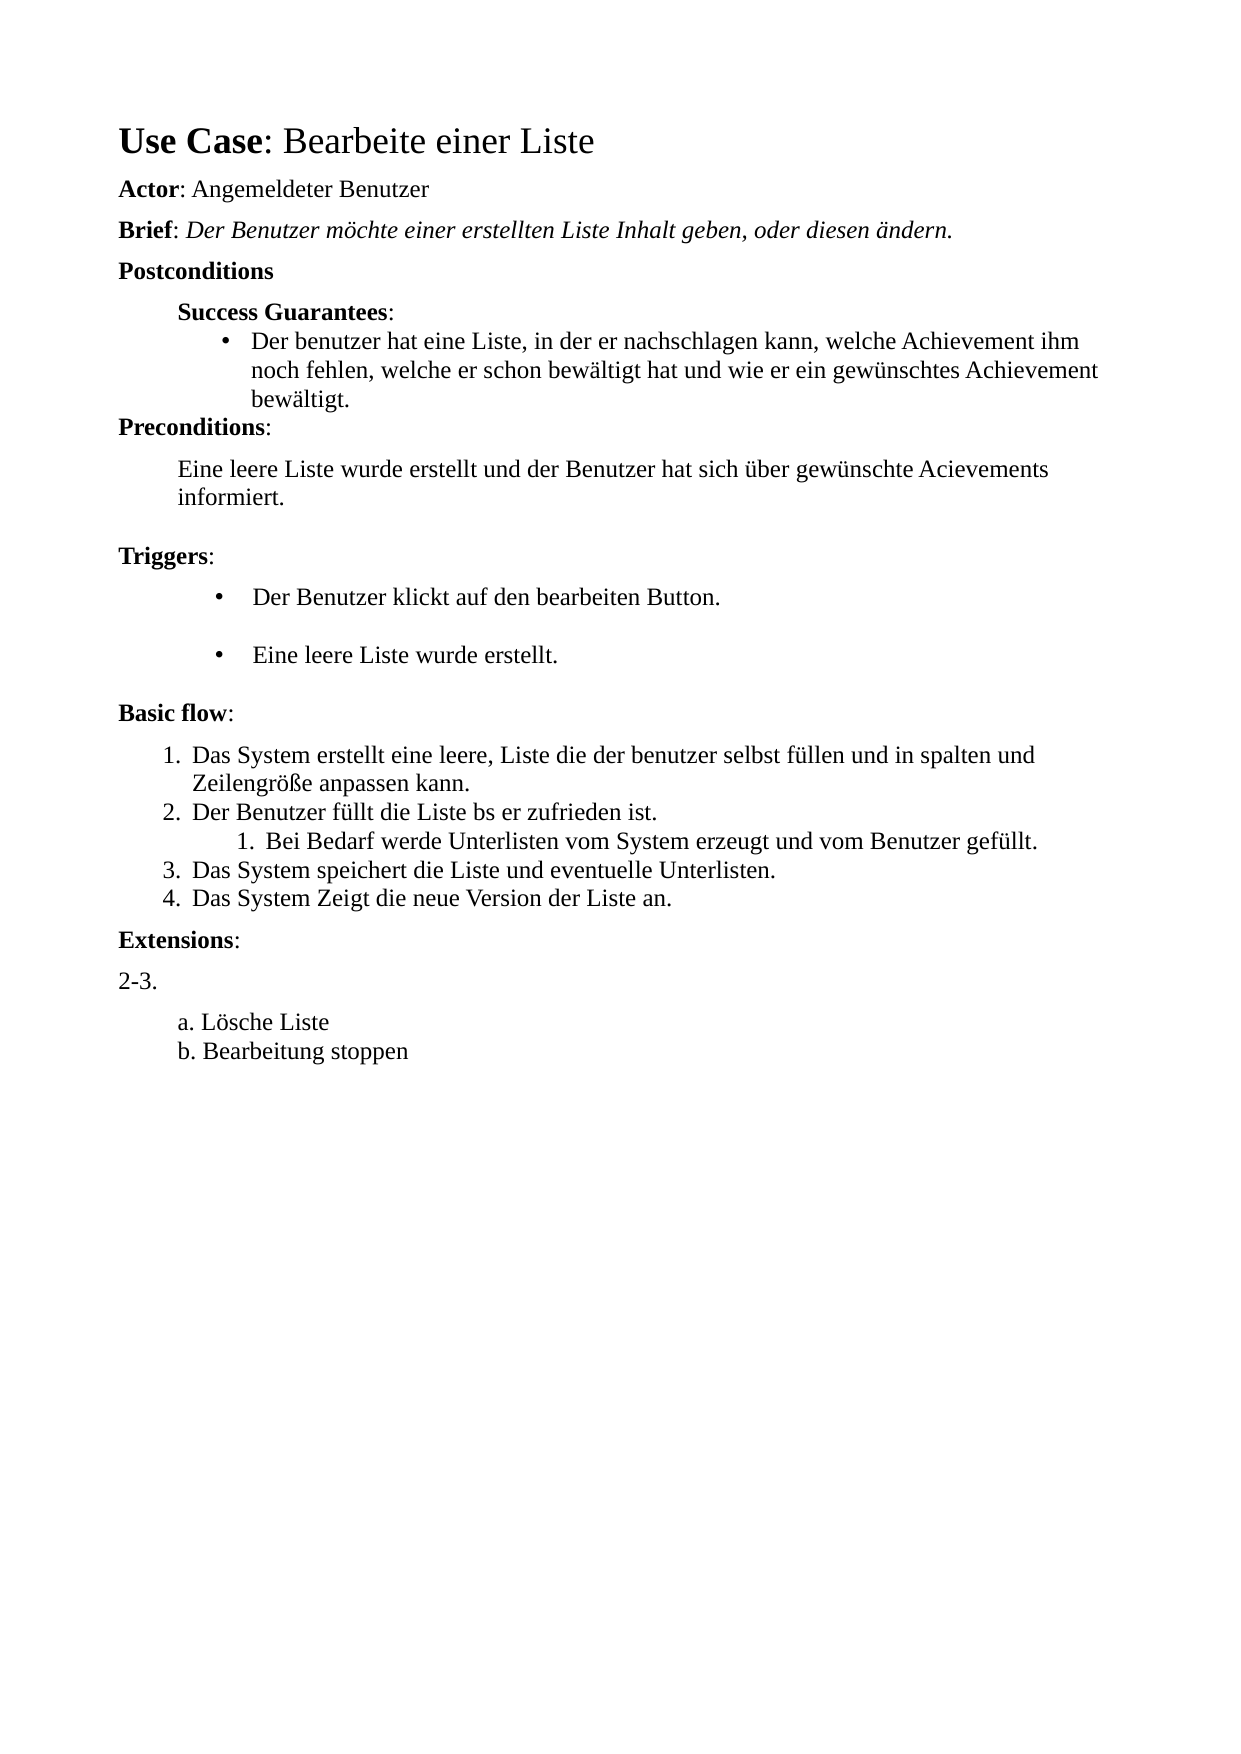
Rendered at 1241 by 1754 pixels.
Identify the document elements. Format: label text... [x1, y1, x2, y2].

text Extensions: [118, 925, 1122, 953]
text Basic flow: [118, 698, 1122, 727]
list Das System erstellt eine leere, Liste die der benutzer selbst füllen und in spalten und Zeilengröße anpassen kann. [162, 740, 1122, 797]
list b. Bearbeitung stoppen [177, 1036, 1122, 1065]
list Der Benutzer füllt die Liste bs er zufrieden ist. [162, 797, 1122, 826]
text 2-3. [118, 966, 1122, 995]
list Bei Bedarf werde Unterlisten vom System erzeugt und vom Benutzer gefüllt. [236, 826, 1122, 855]
list Eine leere Liste wurde erstellt und der Benutzer hat sich über gewünschte Acievements informiert. [177, 454, 1122, 511]
list Der benutzer hat eine Liste, in der er nachschlagen kann, welche Achievement ihm noch fehlen, welche er schon bewältigt hat und wie er ein gewünschtes Achievement bewältigt. [221, 326, 1122, 412]
text Use Case: Bearbeite einer Liste [118, 118, 1122, 161]
text Brief: Der Benutzer möchte einer erstellten Liste Inhalt geben, oder diesen ändern. [118, 215, 1122, 244]
list Das System Zeigt die neue Version der Liste an. [162, 883, 1122, 912]
text Triggers: [118, 541, 1122, 569]
list Success Guarantees: [177, 297, 1122, 326]
list Eine leere Liste wurde erstellt. [215, 640, 1122, 669]
list a. Lösche Liste [177, 1007, 1122, 1036]
text Actor: Angemeldeter Benutzer [118, 174, 1122, 202]
text Preconditions: [118, 412, 1122, 441]
text Postconditions [118, 256, 1122, 285]
list Das System speichert die Liste und eventuelle Unterlisten. [162, 855, 1122, 883]
list Der Benutzer klickt auf den bearbeiten Button. [215, 582, 1122, 611]
